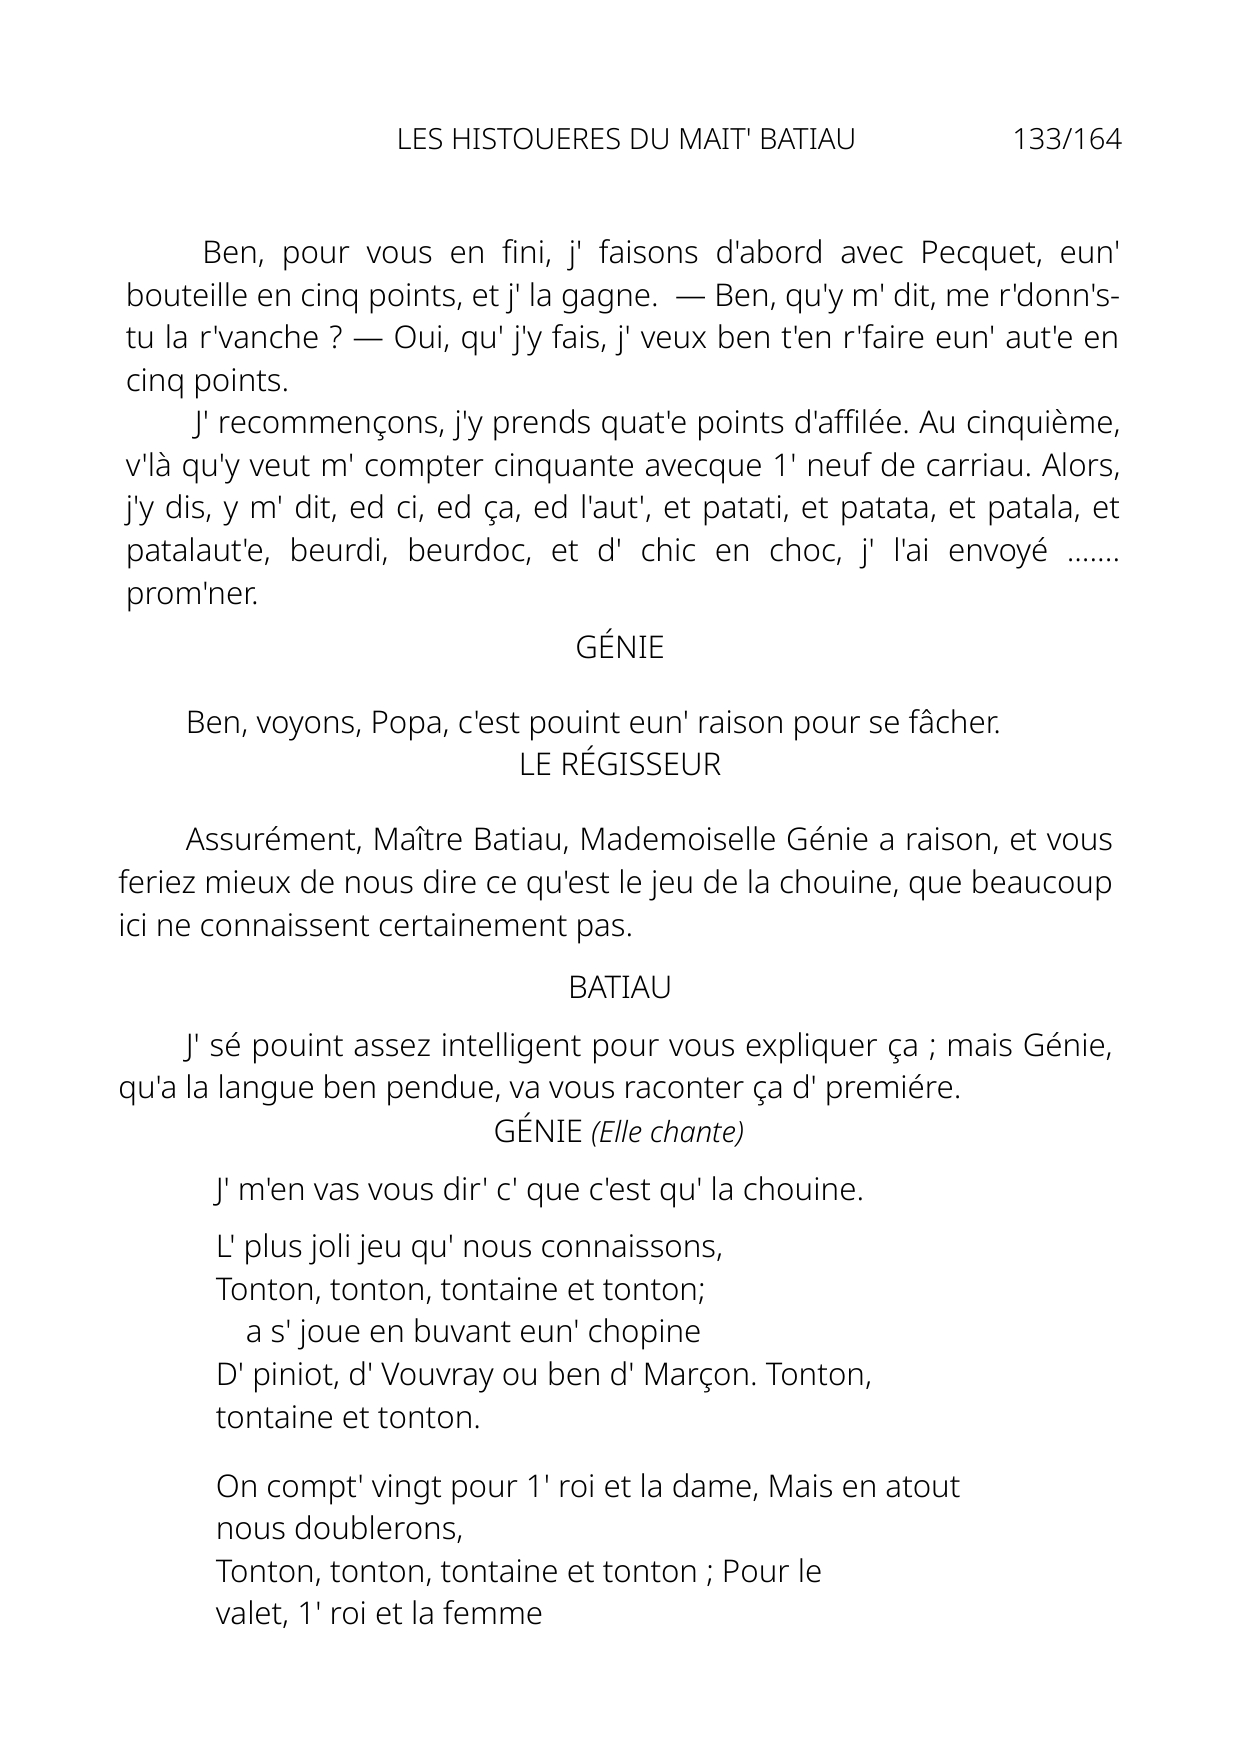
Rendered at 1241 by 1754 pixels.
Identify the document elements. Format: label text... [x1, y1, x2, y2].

text D' piniot, d' Vouvray ou ben d' Marçon. Tonton, tontaine et tonton. [216, 1352, 987, 1437]
text On compt' vingt pour 1' roi et la dame, Mais en atout nous doublerons, [216, 1463, 964, 1549]
text GÉNIE (Elle chante) [118, 1108, 1122, 1152]
text BATIAU [118, 945, 1122, 1008]
text J' m'en vas vous dir' c' que c'est qu' la chouine. [216, 1167, 1099, 1209]
text L' plus joli jeu qu' nous connaissons, [216, 1224, 1099, 1267]
text Tonton, tonton, tontaine et tonton ; Pour le valet, 1' roi et la femme [216, 1549, 889, 1634]
text Assurément, Maître Batiau, Mademoiselle Génie a raison, et vous feriez mieux de nous dire ce qu'est le jeu de la chouine, que beaucoup ici ne connaissent certainement pas. [118, 817, 1114, 945]
text LE RÉGISSEUR [118, 742, 1122, 785]
text Tonton, tonton, tontaine et tonton; [216, 1267, 1122, 1309]
text a s' joue en buvant eun' chopine [246, 1309, 1122, 1352]
text Ben, pour vous en fini, j' faisons d'abord avec Pecquet, eun' bouteille en cinq points, et j' la gagne. — Ben, qu'y m' dit, me r'donn's-tu la r'vanche ? — Oui, qu' j'y fais, j' veux ben t'en r'faire eun' aut'e en cinq points. [126, 230, 1122, 400]
text J' recommençons, j'y prends quat'e points d'affilée. Au cinquième, v'là qu'y veut m' compter cinquante avecque 1' neuf de carriau. Alors, j'y dis, y m' dit, ed ci, ed ça, ed l'aut', et patati, et patata, et patala, et patalaut'e, beurdi, beurdoc, et d' chic en choc, j' l'ai envoyé ....... prom'ner. [126, 400, 1122, 613]
text Ben, voyons, Popa, c'est pouint eun' raison pour se fâcher. [126, 700, 1122, 742]
text GÉNIE [118, 624, 1122, 667]
text J' sé pouint assez intelligent pour vous expliquer ça ; mais Génie, qu'a la langue ben pendue, va vous raconter ça d' premiére. [118, 1023, 1114, 1108]
